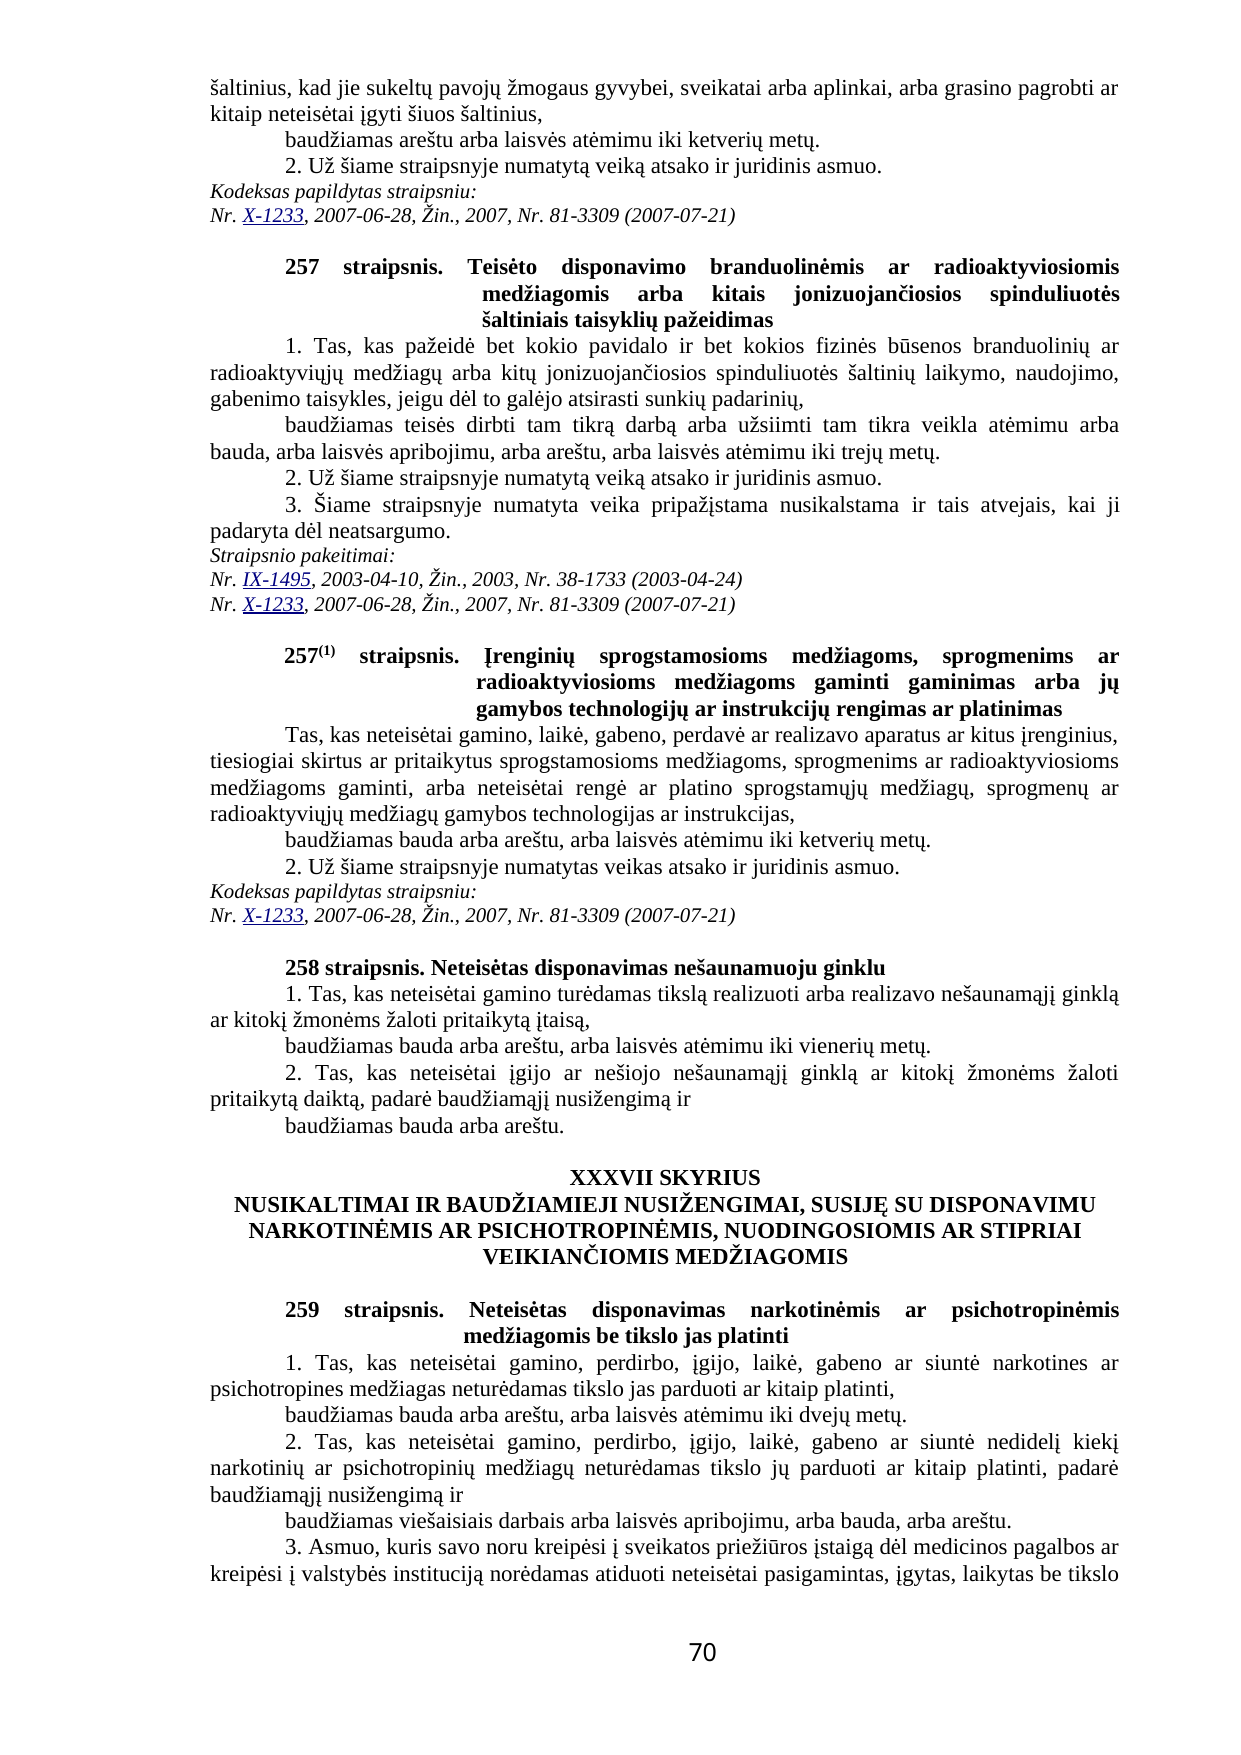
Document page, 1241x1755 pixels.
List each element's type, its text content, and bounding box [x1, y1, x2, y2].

text 258 straipsnis. Neteisėtas disponavimas nešaunamuoju ginklu [210, 953, 1120, 980]
text Kodeksas papildytas straipsniu: [210, 879, 1120, 903]
text 1. Tas, kas pažeidė bet kokio pavidalo ir bet kokios fizinės būsenos branduolinių ar radioaktyviųjų medžiagų arba kitų jonizuojančiosios spinduliuotės šaltinių laikymo, naudojimo, gabenimo taisykles, jeigu dėl to galėjo atsirasti sunkių padarinių, [210, 332, 1120, 412]
text XXXVII SKYRIUS [210, 1164, 1120, 1191]
text 257 straipsnis. Teisėto disponavimo branduolinėmis ar radioaktyviosiomis medžiagomis arba kitais jonizuojančiosios spinduliuotės šaltiniais taisyklių pažeidimas [285, 253, 1120, 332]
text NUSIKALTIMAI IR BAUDŽIAMIEJI NUSIŽENGIMAI, SUSIJĘ SU DISPONAVIMU NARKOTINĖMIS AR PSICHOTROPINĖMIS, NUODINGOSIOMIS AR STIPRIAI VEIKIANČIOMIS MEDŽIAGOMIS [210, 1191, 1120, 1270]
text Kodeksas papildytas straipsniu: [210, 179, 1120, 203]
text Nr. X-1233, 2007-06-28, Žin., 2007, Nr. 81-3309 (2007-07-21) [210, 903, 1120, 927]
text baudžiamas bauda arba areštu, arba laisvės atėmimu iki dvejų metų. [210, 1402, 1120, 1428]
text 2. Už šiame straipsnyje numatytą veiką atsako ir juridinis asmuo. [210, 464, 1120, 491]
text baudžiamas bauda arba areštu, arba laisvės atėmimu iki ketverių metų. [210, 826, 1120, 853]
text baudžiamas bauda arba areštu. [210, 1112, 1120, 1138]
text Straipsnio pakeitimai: [210, 543, 1120, 567]
text Tas, kas neteisėtai gamino, laikė, gabeno, perdavė ar realizavo aparatus ar kitus įrenginius, tiesiogiai skirtus ar pritaikytus sprogstamosioms medžiagoms, sprogmenims ar radioaktyviosioms medžiagoms gaminti, arba neteisėtai rengė ar platino sprogstamųjų medžiagų, sprogmenų ar radioaktyviųjų medžiagų gamybos technologijas ar instrukcijas, [210, 721, 1120, 826]
text šaltinius, kad jie sukeltų pavojų žmogaus gyvybei, sveikatai arba aplinkai, arba grasino pagrobti ar kitaip neteisėtai įgyti šiuos šaltinius, [210, 73, 1120, 126]
text 3. Šiame straipsnyje numatyta veika pripažįstama nusikalstama ir tais atvejais, kai ji padaryta dėl neatsargumo. [210, 491, 1120, 543]
text baudžiamas teisės dirbti tam tikrą darbą arba užsiimti tam tikra veikla atėmimu arba bauda, arba laisvės apribojimu, arba areštu, arba laisvės atėmimu iki trejų metų. [210, 412, 1120, 464]
text baudžiamas viešaisiais darbais arba laisvės apribojimu, arba bauda, arba areštu. [210, 1507, 1120, 1533]
text 1. Tas, kas neteisėtai gamino turėdamas tikslą realizuoti arba realizavo nešaunamąjį ginklą ar kitokį žmonėms žaloti pritaikytą įtaisą, [210, 980, 1120, 1033]
text baudžiamas areštu arba laisvės atėmimu iki ketverių metų. [210, 126, 1120, 153]
text 2. Už šiame straipsnyje numatytą veiką atsako ir juridinis asmuo. [210, 153, 1120, 179]
text 259 straipsnis. Neteisėtas disponavimas narkotinėmis ar psichotropinėmis medžiagomis be tikslo jas platinti [285, 1296, 1120, 1349]
text Nr. X-1233, 2007-06-28, Žin., 2007, Nr. 81-3309 (2007-07-21) [210, 591, 1120, 616]
text 1. Tas, kas neteisėtai gamino, perdirbo, įgijo, laikė, gabeno ar siuntė narkotines ar psichotropines medžiagas neturėdamas tikslo jas parduoti ar kitaip platinti, [210, 1349, 1120, 1402]
text 257(1) straipsnis. Įrenginių sprogstamosioms medžiagoms, sprogmenims ar radioaktyviosioms medžiagoms gaminti gaminimas arba jų gamybos technologijų ar instrukcijų rengimas ar platinimas [284, 642, 1120, 721]
text 2. Už šiame straipsnyje numatytas veikas atsako ir juridinis asmuo. [210, 853, 1120, 879]
text 2. Tas, kas neteisėtai įgijo ar nešiojo nešaunamąjį ginklą ar kitokį žmonėms žaloti pritaikytą daiktą, padarė baudžiamąjį nusižengimą ir [210, 1059, 1120, 1112]
text 2. Tas, kas neteisėtai gamino, perdirbo, įgijo, laikė, gabeno ar siuntė nedidelį kiekį narkotinių ar psichotropinių medžiagų neturėdamas tikslo jų parduoti ar kitaip platinti, padarė baudžiamąjį nusižengimą ir [210, 1428, 1120, 1507]
text Nr. IX-1495, 2003-04-10, Žin., 2003, Nr. 38-1733 (2003-04-24) [210, 567, 1120, 591]
text 3. Asmuo, kuris savo noru kreipėsi į sveikatos priežiūros įstaigą dėl medicinos pagalbos ar kreipėsi į valstybės instituciją norėdamas atiduoti neteisėtai pasigamintas, įgytas, laikytas be tikslo [210, 1533, 1120, 1586]
text baudžiamas bauda arba areštu, arba laisvės atėmimu iki vienerių metų. [210, 1033, 1120, 1059]
text Nr. X-1233, 2007-06-28, Žin., 2007, Nr. 81-3309 (2007-07-21) [210, 203, 1120, 227]
